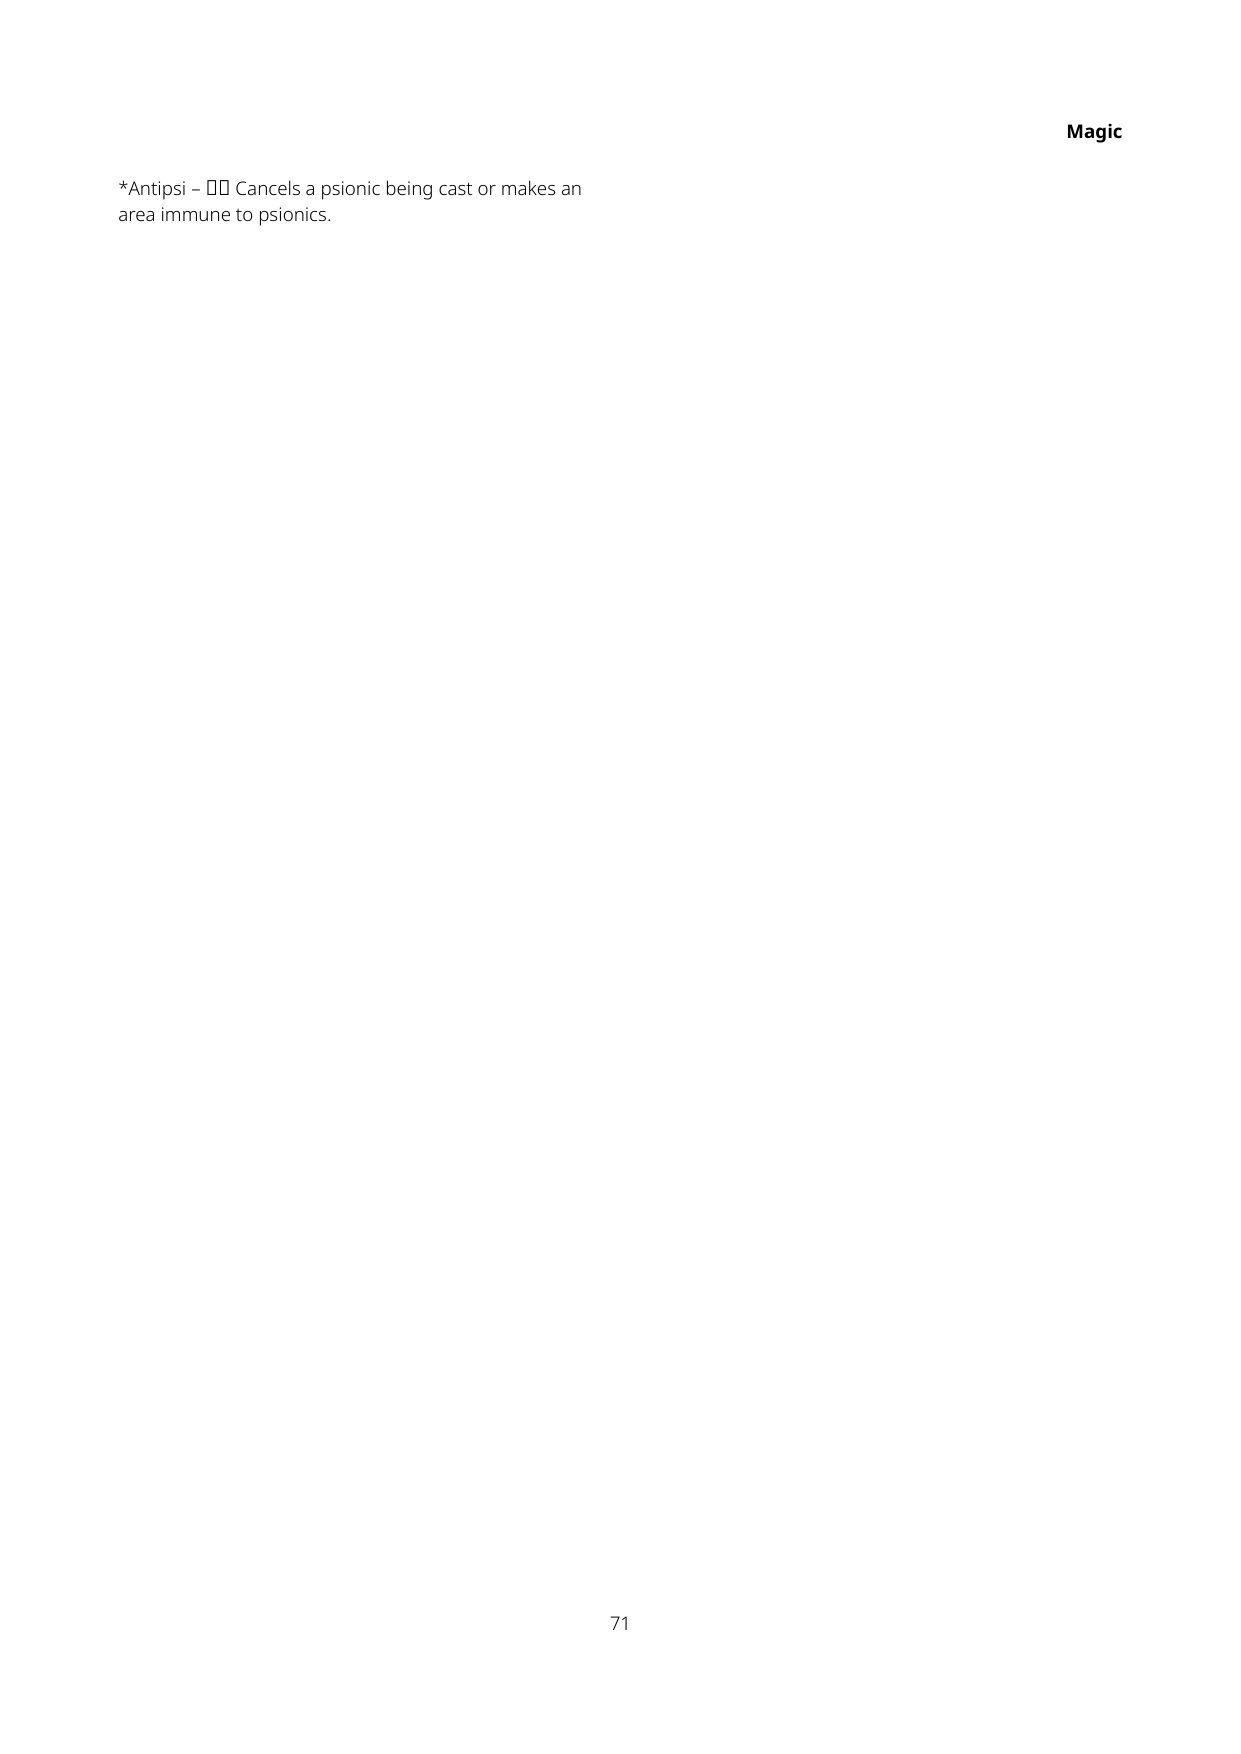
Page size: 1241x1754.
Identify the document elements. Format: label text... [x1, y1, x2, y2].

text *Antipsi –  Cancels a psionic being cast or makes an area immune to psionics. [118, 173, 605, 227]
